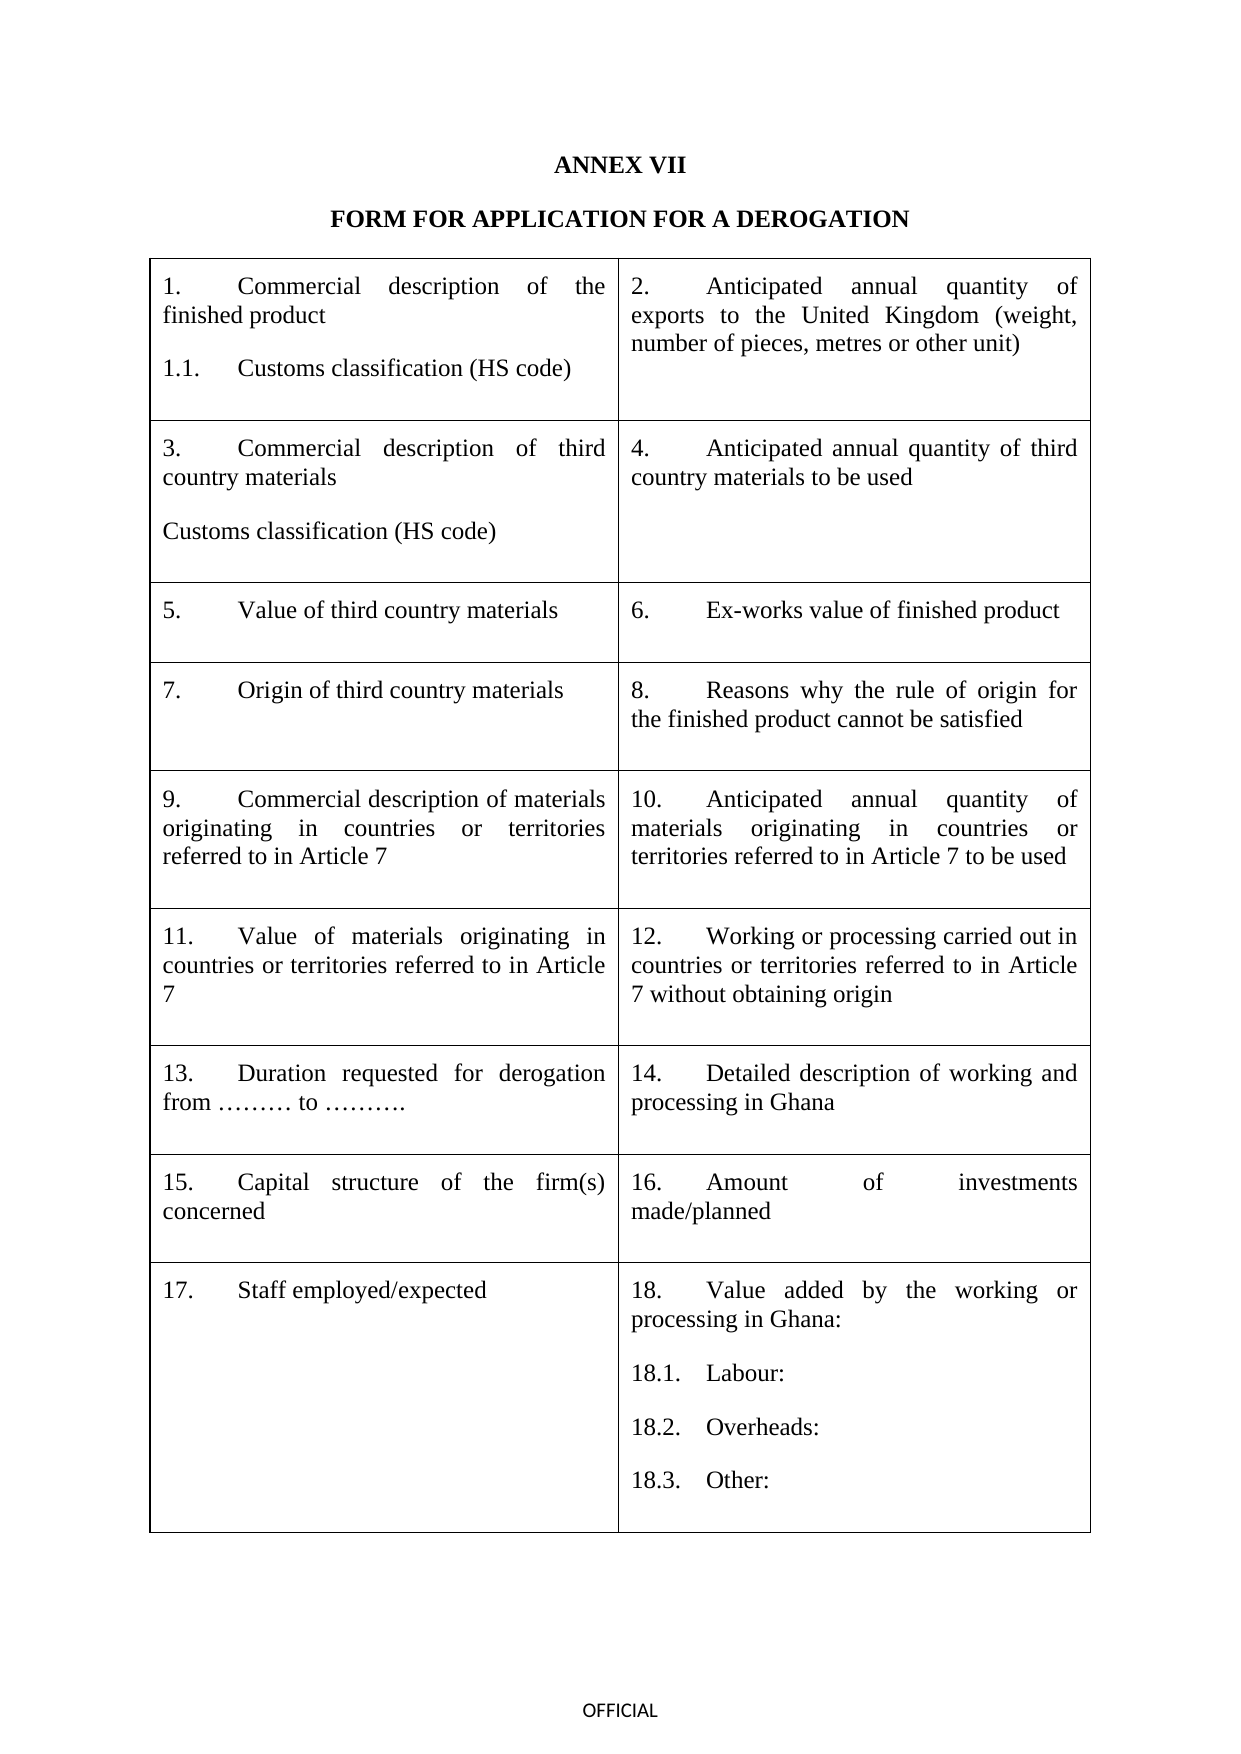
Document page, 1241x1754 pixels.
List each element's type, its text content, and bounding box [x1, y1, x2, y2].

table_cell 18. Value added by the working or processing in Ghana: 18.1. Labour: 18.2. Overheads: 18.3. Other: [619, 1263, 1090, 1532]
table_cell 8. Reasons why the rule of origin for the finished product cannot be satisfied [619, 663, 1090, 770]
table_cell 4. Anticipated annual quantity of third country materials to be used [619, 421, 1090, 582]
text FORM FOR APPLICATION FOR A DEROGATION [150, 204, 1090, 232]
table_header 2. Anticipated annual quantity of exports to the United Kingdom (weight, number of pieces, metres or other unit) [619, 259, 1090, 420]
text ANNEX VII [150, 150, 1090, 179]
table_cell 13. Duration requested for derogation from ……… to ………. [151, 1046, 618, 1153]
table_cell 6. Ex‐works value of finished product [619, 583, 1090, 662]
table_header 1. Commercial description of the finished product 1.1. Customs classification (HS code) [151, 259, 618, 420]
table_cell 10. Anticipated annual quantity of materials originating in countries or territories referred to in Article 7 to be used [619, 771, 1090, 908]
table_cell 12. Working or processing carried out in countries or territories referred to in Article 7 without obtaining origin [619, 909, 1090, 1045]
table_cell 15. Capital structure of the firm(s) concerned [151, 1155, 618, 1262]
table_cell 3. Commercial description of third country materials Customs classification (HS code) [151, 421, 618, 582]
table_cell 16. Amount of investments made/planned [619, 1155, 1090, 1262]
table_cell 5. Value of third country materials [151, 583, 618, 662]
table_cell 14. Detailed description of working and processing in Ghana [619, 1046, 1090, 1153]
table_cell 17. Staff employed/expected [151, 1263, 618, 1532]
table_cell 11. Value of materials originating in countries or territories referred to in Article 7 [151, 909, 618, 1045]
table_cell 9. Commercial description of materials originating in countries or territories referred to in Article 7 [151, 771, 618, 908]
table_cell 7. Origin of third country materials [151, 663, 618, 770]
